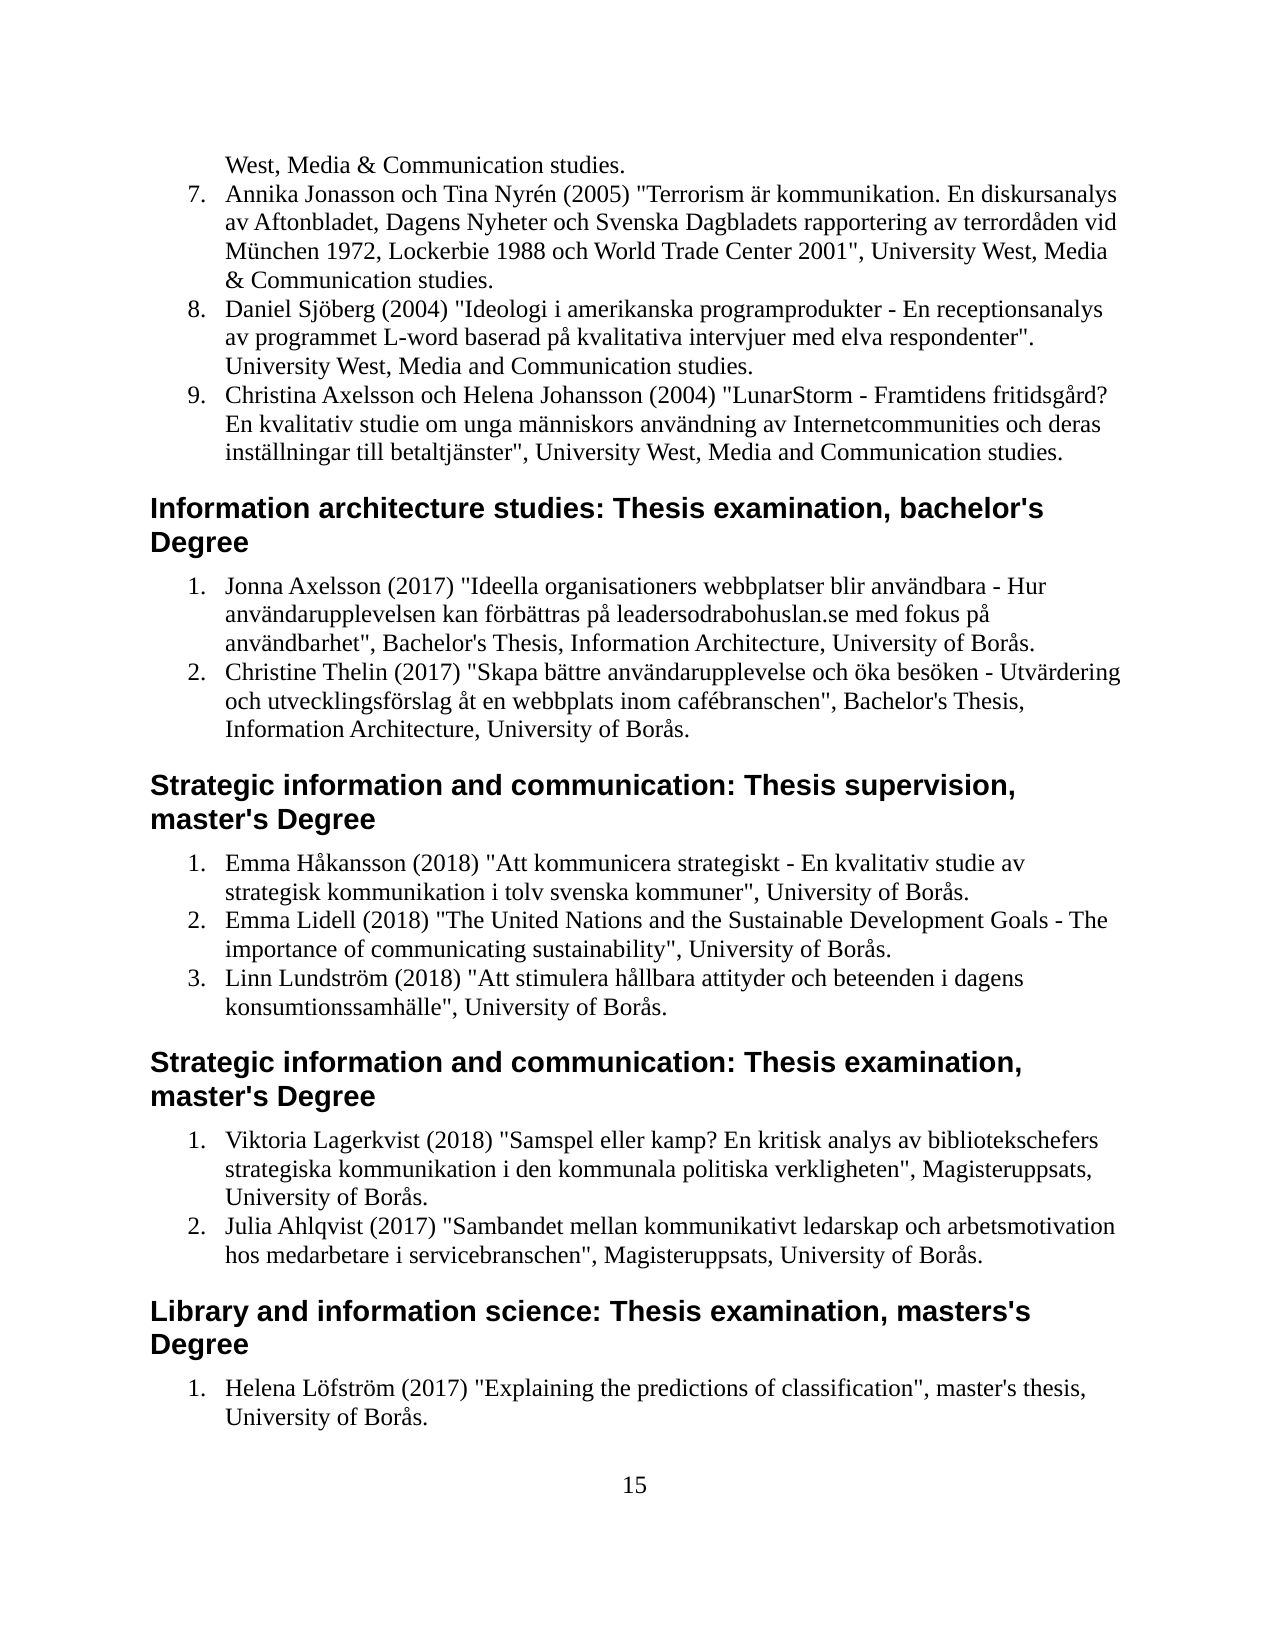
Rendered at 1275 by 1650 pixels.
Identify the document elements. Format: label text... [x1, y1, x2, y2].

list Christine Thelin (2017) "Skapa bättre användarupplevelse och öka besöken - Utvärdering och utvecklingsförslag åt en webbplats inom cafébranschen", Bachelor's Thesis, Information Architecture, University of Borås. [187, 657, 1125, 743]
list Annika Jonasson och Tina Nyrén (2005) "Terrorism är kommunikation. En diskursanalys av Aftonbladet, Dagens Nyheter och Svenska Dagbladets rapportering av terrordåden vid München 1972, Lockerbie 1988 och World Trade Center 2001", University West, Media & Communication studies. [187, 179, 1125, 294]
list Christina Axelsson och Helena Johansson (2004) "LunarStorm - Framtidens fritidsgård? En kvalitativ studie om unga människors användning av Internetcommunities och deras inställningar till betaltjänster", University West, Media and Communication studies. [187, 380, 1125, 466]
subtitle Information architecture studies: Thesis examination, bachelor's Degree [150, 491, 1125, 558]
list Emma Lidell (2018) "The United Nations and the Sustainable Development Goals - The importance of communicating sustainability", University of Borås. [187, 905, 1125, 963]
list Julia Ahlqvist (2017) "Sambandet mellan kommunikativt ledarskap och arbetsmotivation hos medarbetare i servicebranschen", Magisteruppsats, University of Borås. [187, 1211, 1125, 1269]
list Daniel Sjöberg (2004) "Ideologi i amerikanska programprodukter - En receptionsanalys av programmet L-word baserad på kvalitativa intervjuer med elva respondenter". University West, Media and Communication studies. [187, 294, 1125, 380]
list Helena Löfström (2017) "Explaining the predictions of classification", master's thesis, University of Borås. [187, 1373, 1125, 1431]
list Jonna Axelsson (2017) "Ideella organisationers webbplatser blir användbara - Hur användarupplevelsen kan förbättras på leadersodrabohuslan.se med fokus på användbarhet", Bachelor's Thesis, Information Architecture, University of Borås. [187, 571, 1125, 657]
list Viktoria Lagerkvist (2018) "Samspel eller kamp? En kritisk analys av bibliotekschefers strategiska kommunikation i den kommunala politiska verkligheten", Magisteruppsats, University of Borås. [187, 1125, 1125, 1211]
subtitle Library and information science: Thesis examination, masters's Degree [150, 1294, 1125, 1361]
subtitle Strategic information and communication: Thesis supervision, master's Degree [150, 768, 1125, 835]
list Linn Lundström (2018) "Att stimulera hållbara attityder och beteenden i dagens konsumtionssamhälle", University of Borås. [187, 963, 1125, 1020]
list West, Media & Communication studies. [187, 150, 1125, 179]
subtitle Strategic information and communication: Thesis examination, master's Degree [150, 1045, 1125, 1112]
list Emma Håkansson (2018) "Att kommunicera strategiskt - En kvalitativ studie av strategisk kommunikation i tolv svenska kommuner", University of Borås. [187, 848, 1125, 905]
